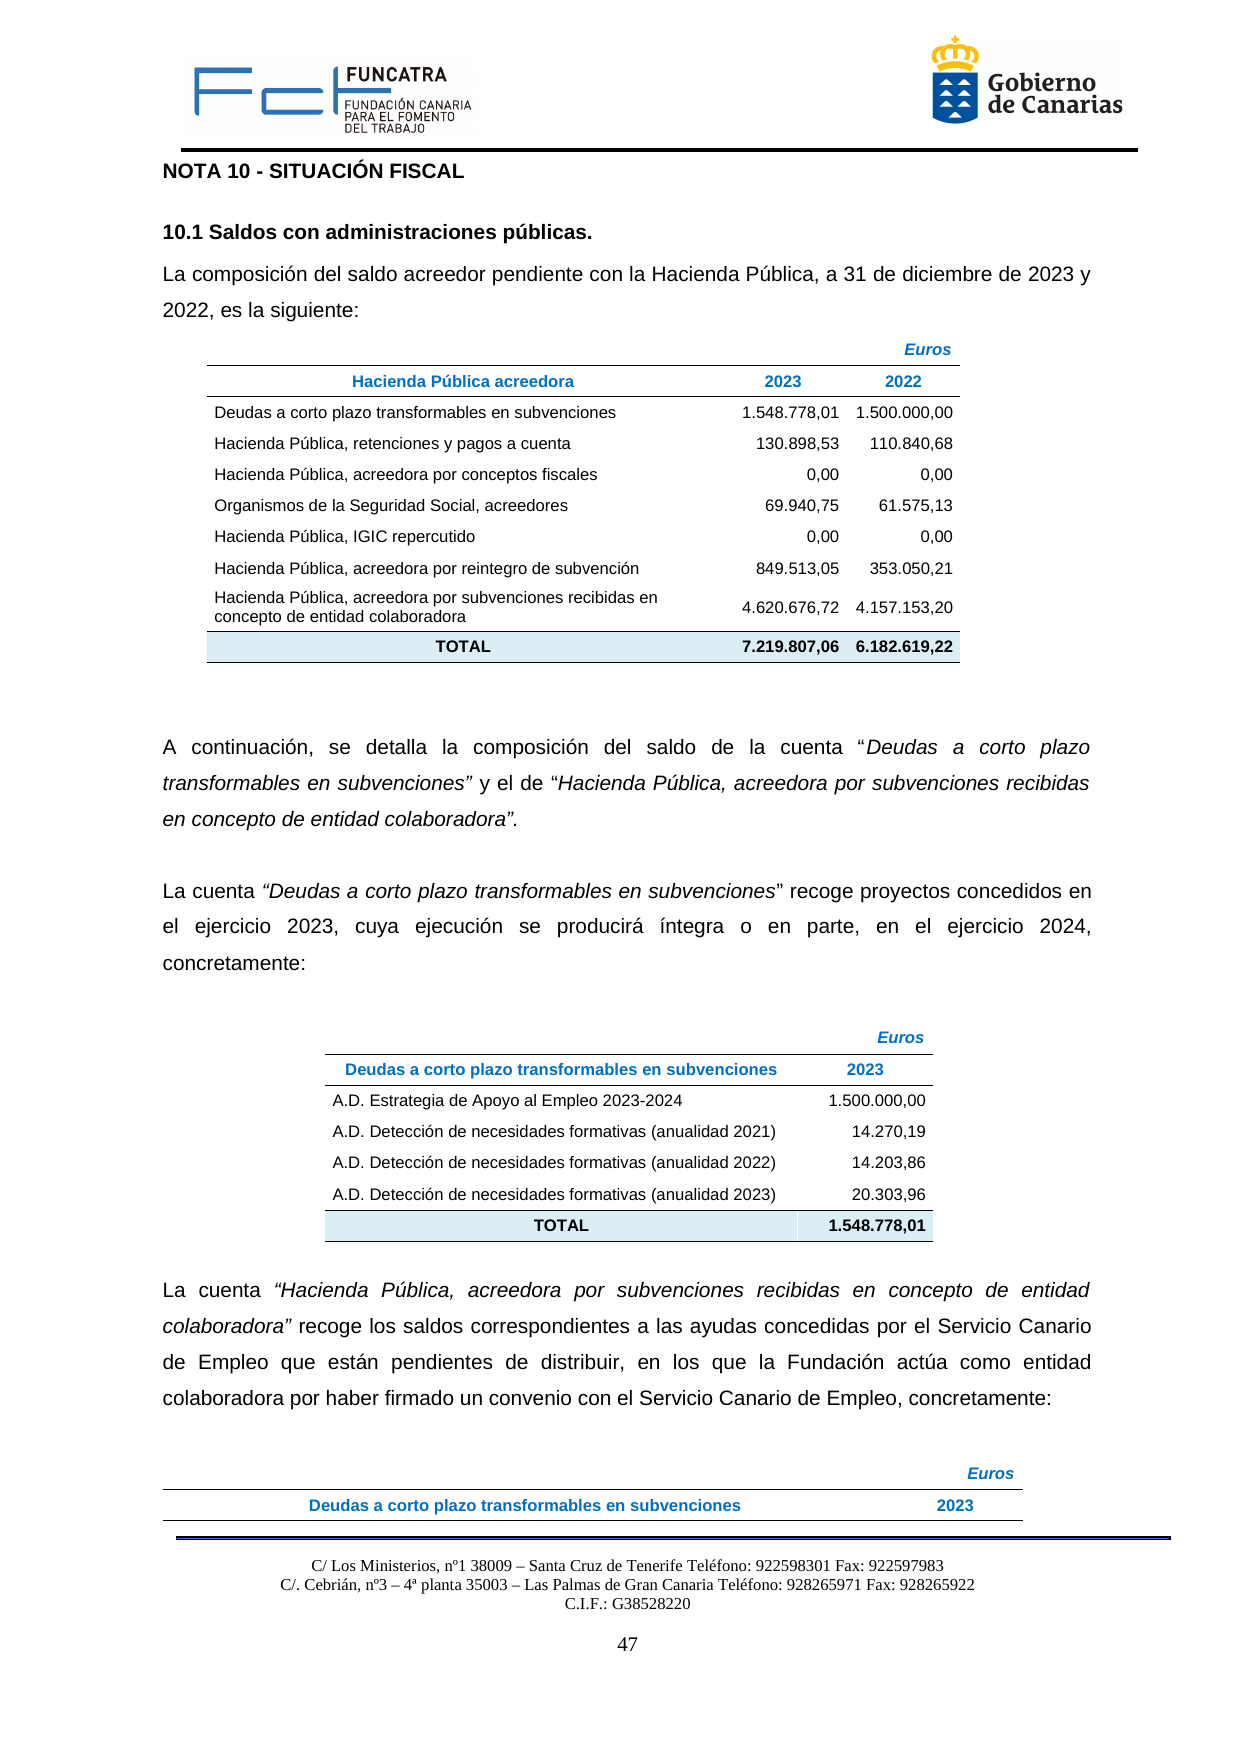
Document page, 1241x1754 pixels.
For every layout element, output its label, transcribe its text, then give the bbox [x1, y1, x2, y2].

table_cell 353.050,21 [846, 553, 960, 584]
table_cell Hacienda Pública, acreedora por subvenciones recibidas en concepto de entidad colaboradora [207, 584, 719, 631]
table_cell 0,00 [846, 459, 960, 490]
text La composición del saldo acreedor pendiente con la Hacienda Pública, a 31 de diciembre de 2023 y 2022, es la siguiente: [162, 262, 1092, 322]
table_cell 1.548.778,01 [798, 1211, 933, 1241]
table_cell Organismos de la Seguridad Social, acreedores [207, 490, 719, 521]
table_cell 6.182.619,22 [846, 632, 960, 662]
table_cell A.D. Estrategia de Apoyo al Empleo 2023-2024 [325, 1086, 797, 1116]
table_cell TOTAL [325, 1211, 797, 1241]
table_cell 110.840,68 [846, 428, 960, 459]
table_cell 69.940,75 [719, 490, 846, 521]
table_cell 2023 [888, 1490, 1023, 1520]
table_cell 0,00 [719, 521, 846, 552]
table_cell 2023 [719, 366, 846, 396]
table_cell Hacienda Pública, retenciones y pagos a cuenta [207, 428, 719, 459]
table_cell 1.548.778,01 [719, 397, 846, 427]
table_cell 1.500.000,00 [846, 397, 960, 427]
table_header Euros [163, 1458, 1023, 1489]
table_header [207, 334, 719, 365]
table_cell 0,00 [719, 459, 846, 490]
table_cell 14.270,19 [798, 1116, 933, 1147]
table_cell A.D. Detección de necesidades formativas (anualidad 2022) [325, 1147, 797, 1178]
table_cell 7.219.807,06 [719, 632, 846, 662]
picture [180, 57, 477, 138]
table_cell Hacienda Pública, acreedora por conceptos fiscales [207, 459, 719, 490]
table_cell 61.575,13 [846, 490, 960, 521]
text NOTA 10 - SITUACIÓN FISCAL [162, 159, 1092, 183]
table_header Euros [325, 1022, 933, 1053]
table_cell 0,00 [846, 521, 960, 552]
table_header Euros [846, 334, 960, 365]
picture [931, 35, 1123, 124]
table_header [719, 334, 846, 365]
text A continuación, se detalla la composición del saldo de la cuenta “Deudas a corto plazo transformables en subvenciones” y el de “Hacienda Pública, acreedora por subvenciones recibidas en concepto de entidad colaboradora”. [162, 735, 1092, 831]
table_cell 1.500.000,00 [798, 1086, 933, 1116]
table_cell A.D. Detección de necesidades formativas (anualidad 2021) [325, 1116, 797, 1147]
table_cell Deudas a corto plazo transformables en subvenciones [163, 1490, 887, 1520]
table_cell 14.203,86 [798, 1147, 933, 1178]
table_cell Deudas a corto plazo transformables en subvenciones [207, 397, 719, 427]
table_cell Hacienda Pública, IGIC repercutido [207, 521, 719, 552]
table_cell 4.157.153,20 [846, 584, 960, 631]
text La cuenta “Deudas a corto plazo transformables en subvenciones” recoge proyectos concedidos en el ejercicio 2023, cuya ejecución se producirá íntegra o en parte, en el ejercicio 2024, concretamente: [162, 878, 1092, 974]
subtitle 10.1 Saldos con administraciones públicas. [162, 219, 1092, 243]
text La cuenta “Hacienda Pública, acreedora por subvenciones recibidas en concepto de entidad colaboradora” recoge los saldos correspondientes a las ayudas concedidas por el Servicio Canario de Empleo que están pendientes de distribuir, en los que la Fundación actúa como entidad colaboradora por haber firmado un convenio con el Servicio Canario de Empleo, concretamente: [162, 1278, 1092, 1410]
table_cell Hacienda Pública acreedora [207, 366, 719, 396]
table_cell TOTAL [207, 632, 719, 662]
table_cell 2023 [798, 1055, 933, 1085]
table_cell Hacienda Pública, acreedora por reintegro de subvención [207, 553, 719, 584]
table_cell Deudas a corto plazo transformables en subvenciones [325, 1055, 797, 1085]
table_cell 20.303,96 [798, 1179, 933, 1210]
table_cell 4.620.676,72 [719, 584, 846, 631]
table_cell 2022 [846, 366, 960, 396]
table_cell A.D. Detección de necesidades formativas (anualidad 2023) [325, 1179, 797, 1210]
table_cell 130.898,53 [719, 428, 846, 459]
table_cell 849.513,05 [719, 553, 846, 584]
